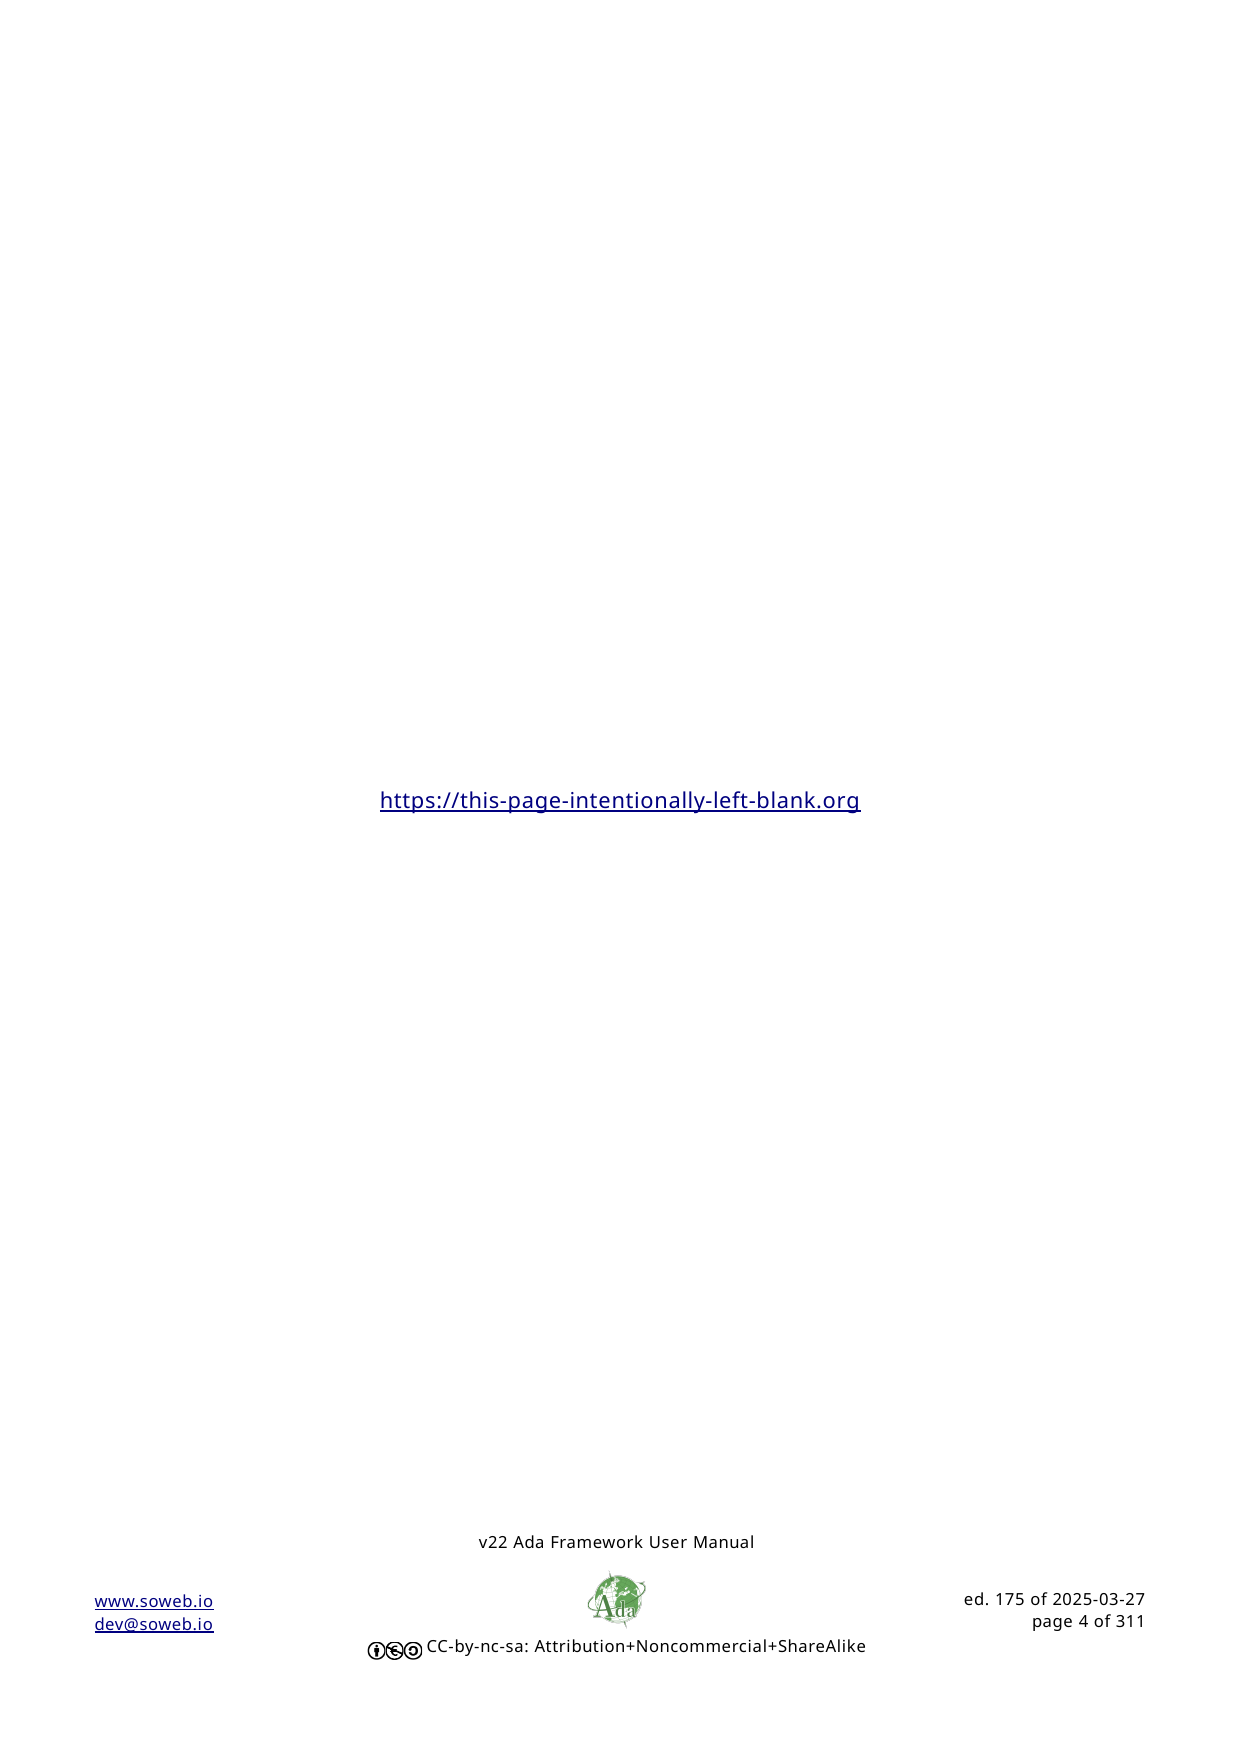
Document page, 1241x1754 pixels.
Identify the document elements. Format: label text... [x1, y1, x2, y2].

picture [367, 1642, 423, 1660]
text https://this-page-intentionally-left-blank.org [233, 785, 1007, 815]
picture [587, 1570, 646, 1629]
